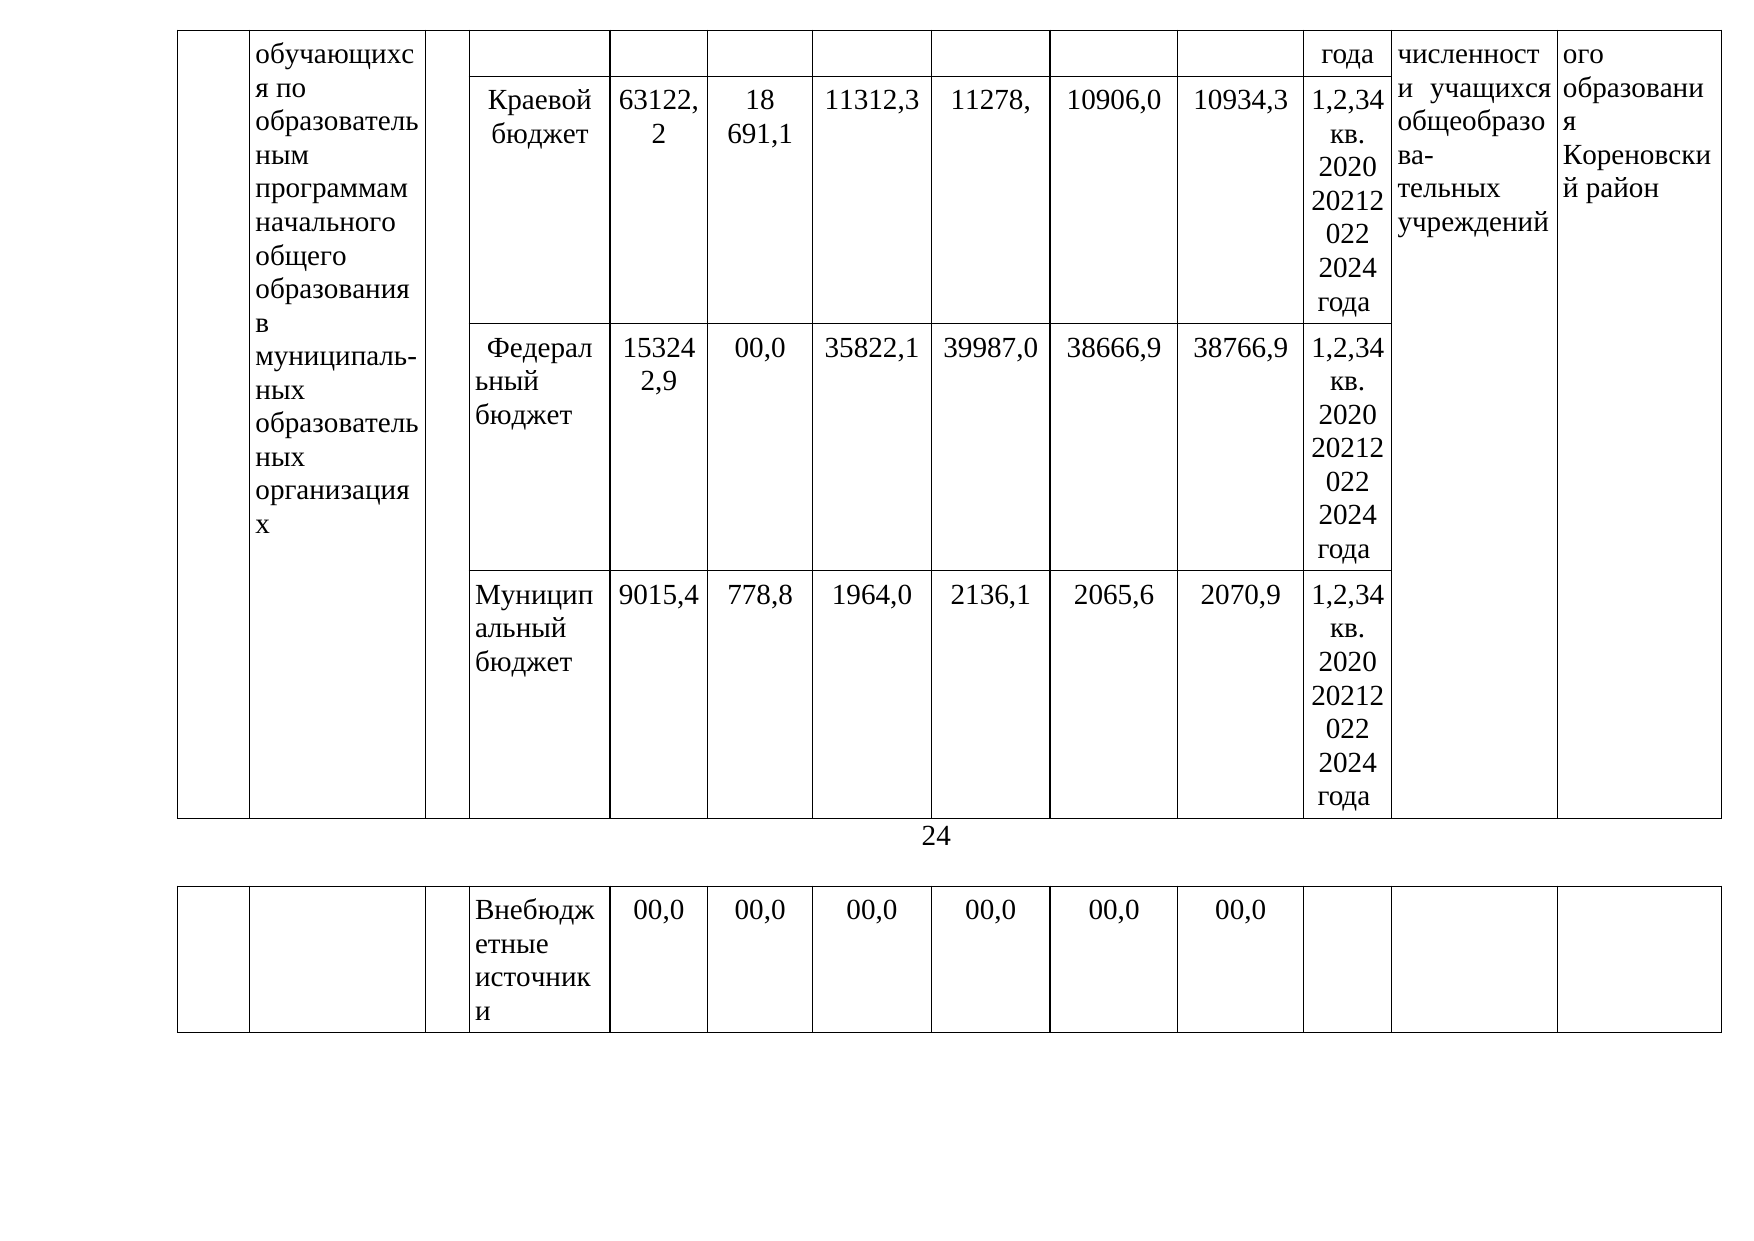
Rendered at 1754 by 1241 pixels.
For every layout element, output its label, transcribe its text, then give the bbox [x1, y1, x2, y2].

table_cell 778,8 [708, 571, 812, 817]
table_cell 153242,9 [611, 324, 707, 570]
table_header [178, 31, 249, 817]
table_cell 11312,3 [813, 77, 931, 323]
table_cell Краевой бюджет [470, 77, 609, 323]
table_cell 38666,9 [1051, 324, 1177, 570]
table_cell 11278, [932, 77, 1049, 323]
table_header численности учащихся общеобразова- тельных учреждений [1392, 31, 1557, 817]
table_cell Муниципальный бюджет [470, 571, 609, 817]
table_header [470, 31, 609, 76]
table_cell 1,2,34 кв. 2020 20212022 2024 года [1304, 571, 1391, 817]
table_header 00,0 [611, 887, 707, 1032]
table_cell 18 691,1 [708, 77, 812, 323]
table_header 00,0 [1051, 887, 1177, 1032]
table_header Внебюджетные источники [470, 887, 609, 1032]
table_cell 00,0 [708, 324, 812, 570]
table_cell 1,2,34 кв. 2020 20212022 2024 года [1304, 77, 1391, 323]
table_header [1392, 887, 1557, 1032]
text 24 [177, 819, 1695, 852]
table_header 00,0 [708, 887, 812, 1032]
table_header [1558, 887, 1721, 1032]
table_header [813, 31, 931, 76]
table_cell 2065,6 [1051, 571, 1177, 817]
table_header [708, 31, 812, 76]
table_cell 9015,4 [611, 571, 707, 817]
table_cell 38766,9 [1178, 324, 1303, 570]
table_header 00,0 [1178, 887, 1303, 1032]
table_cell 1,2,34 кв. 2020 20212022 2024 года [1304, 324, 1391, 570]
table_header [178, 887, 249, 1032]
table_cell Федерал ьный бюджет [470, 324, 609, 570]
table_cell 10906,0 [1051, 77, 1177, 323]
table_header [932, 31, 1049, 76]
table_cell 35822,1 [813, 324, 931, 570]
table_cell 2070,9 [1178, 571, 1303, 817]
table_cell 10934,3 [1178, 77, 1303, 323]
table_cell 1964,0 [813, 571, 931, 817]
table_header 00,0 [932, 887, 1049, 1032]
table_cell 63122,2 [611, 77, 707, 323]
table_header [1304, 887, 1391, 1032]
table_header года [1304, 31, 1391, 76]
table_header [1178, 31, 1303, 76]
table_header обучающихся по образовательным программам начального общего образования в муниципаль­ных образовательных организациях [250, 31, 425, 817]
table_header [250, 887, 425, 1032]
table_header [1051, 31, 1177, 76]
table_cell 2136,1 [932, 571, 1049, 817]
table_cell 39987,0 [932, 324, 1049, 570]
table_header [426, 887, 469, 1032]
table_header 00,0 [813, 887, 931, 1032]
table_header [611, 31, 707, 76]
table_header ого образования Кореновский район [1558, 31, 1721, 817]
table_header [426, 31, 469, 817]
